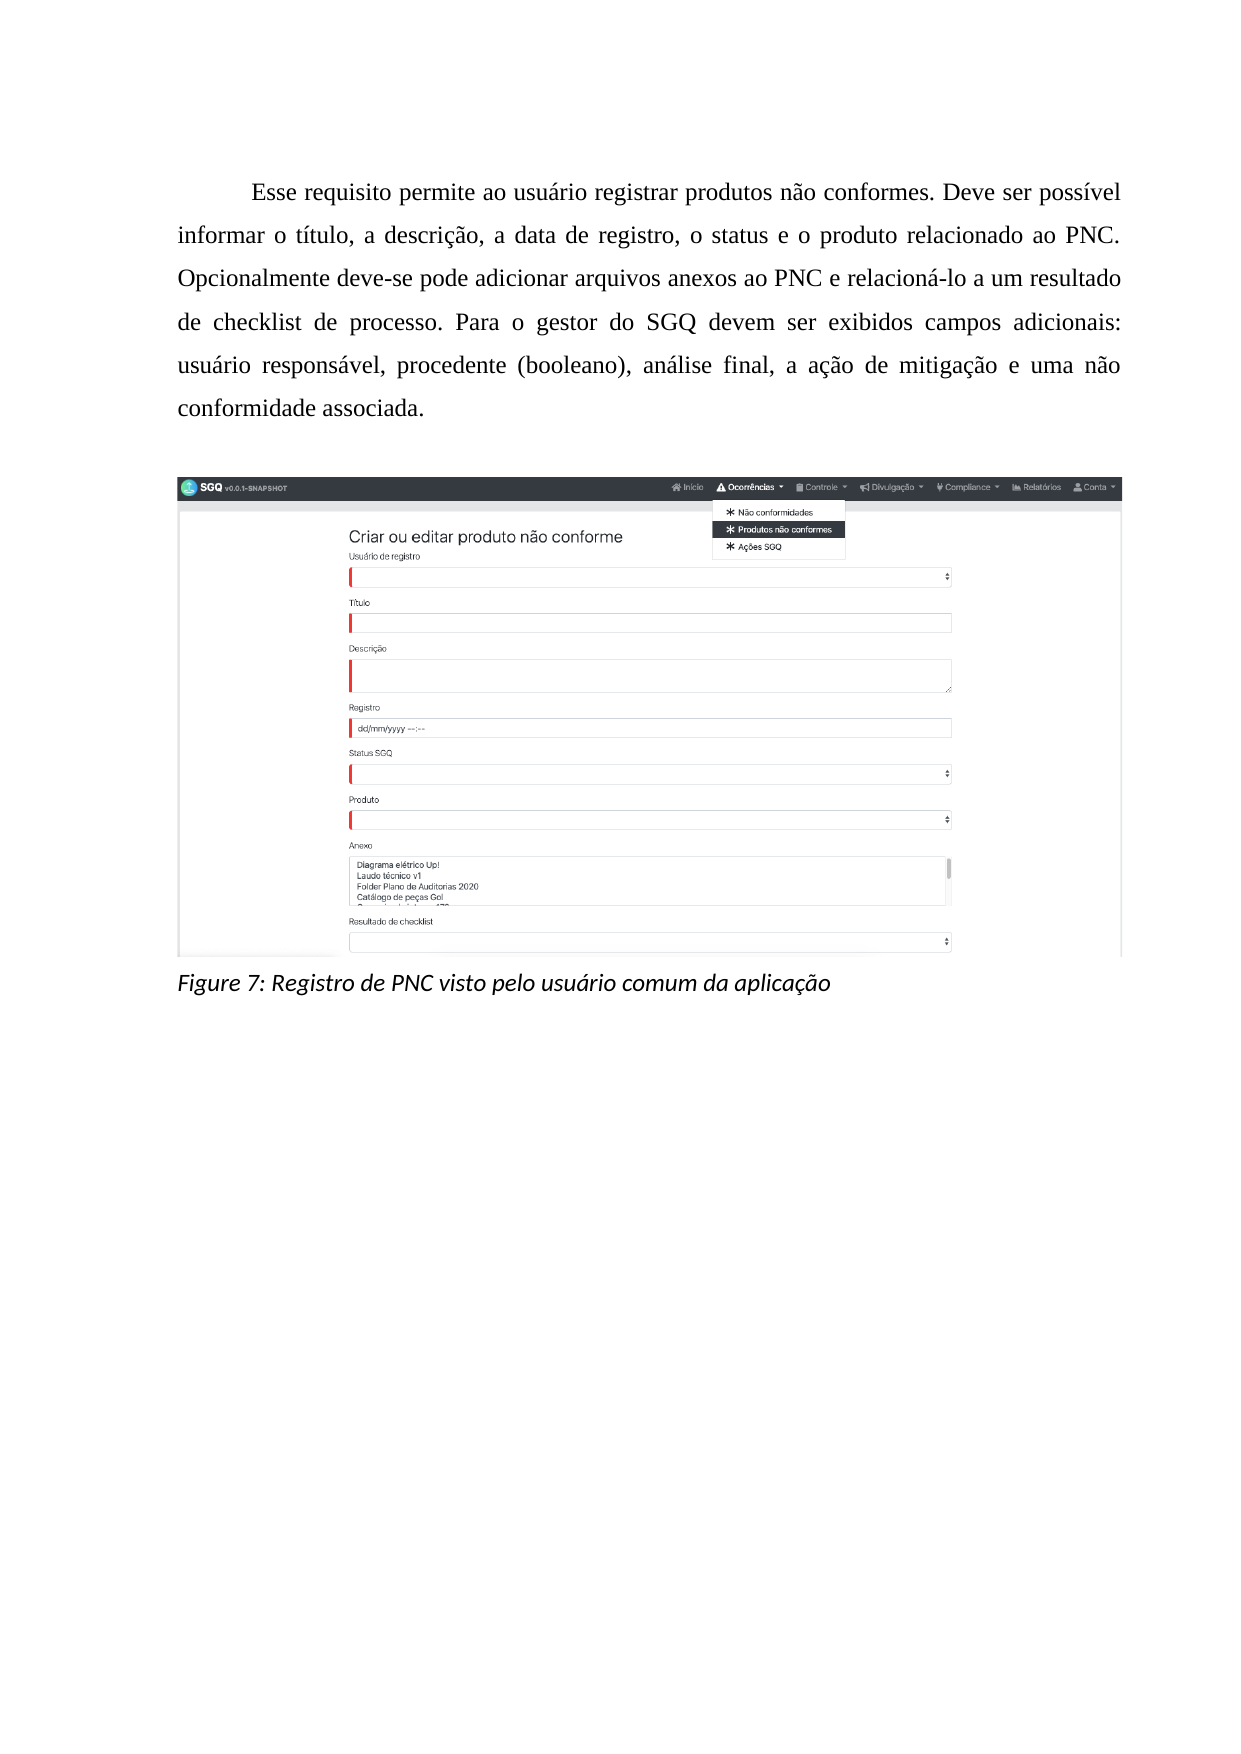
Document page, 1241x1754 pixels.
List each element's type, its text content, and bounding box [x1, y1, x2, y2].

text Figure 7: Registro de PNC visto pelo usuário comum da aplicação [177, 957, 1122, 998]
picture [177, 477, 1123, 957]
text Esse requisito permite ao usuário registrar produtos não conformes. Deve ser possível informar o título, a descrição, a data de registro, o status e o produto relacionado ao PNC. Opcionalmente deve-se pode adicionar arquivos anexos ao PNC e relacioná-lo a um resultado de checklist de processo. Para o gestor do SGQ devem ser exibidos campos adicionais: usuário responsável, procedente (booleano), análise final, a ação de mitigação e uma não conformidade associada. [177, 177, 1122, 422]
